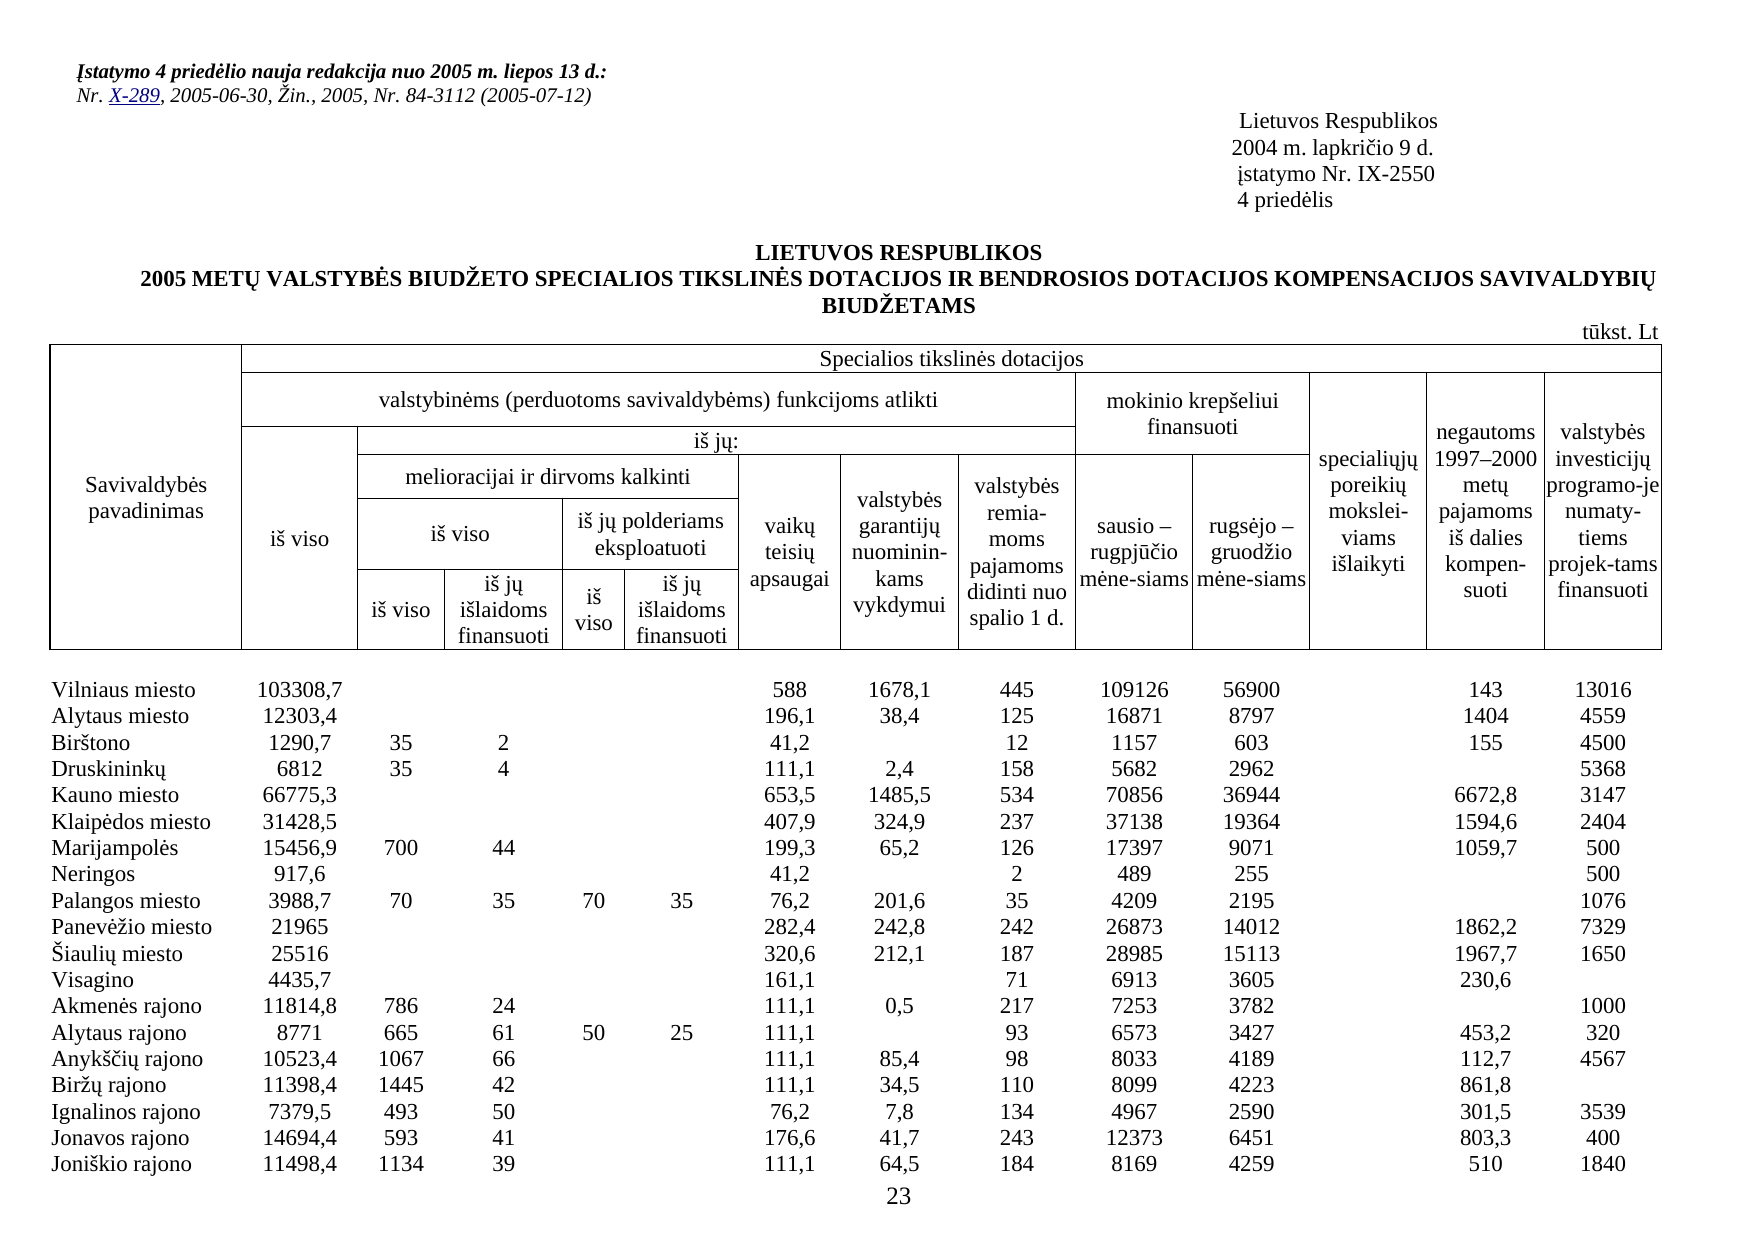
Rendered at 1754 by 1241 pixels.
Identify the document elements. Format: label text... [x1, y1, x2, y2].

table_cell melioracijai ir dirvoms kalkinti [358, 455, 738, 497]
table_cell 3782 [1193, 992, 1310, 1019]
table_cell [1310, 650, 1427, 676]
table_cell 14012 [1193, 913, 1310, 939]
table_cell [1310, 1045, 1427, 1071]
table_cell [625, 913, 739, 939]
table_cell [1310, 1071, 1427, 1098]
table_cell [625, 1124, 739, 1150]
text LIETUVOS RESPUBLIKOS [76, 239, 1721, 265]
table_cell 19364 [1193, 808, 1310, 834]
table_cell 35 [625, 887, 739, 913]
table_cell sausio – rugpjūčio mėne-siams [1076, 455, 1192, 649]
table_cell [1427, 887, 1544, 913]
table_header [1107, 318, 1188, 344]
table_cell 10523,4 [242, 1045, 357, 1071]
table_cell [444, 966, 563, 992]
table_cell 917,6 [242, 861, 357, 887]
table_cell 8099 [1075, 1071, 1193, 1098]
table_cell [625, 676, 739, 702]
table_cell 16871 [1075, 703, 1193, 729]
table_cell [841, 650, 958, 676]
table_cell 1134 [357, 1150, 444, 1177]
table_cell [1310, 1098, 1427, 1124]
table_cell negautoms 1997–2000 metų pajamoms iš dalies kompen-suoti [1427, 373, 1544, 649]
table_cell [1310, 755, 1427, 781]
table_cell [444, 703, 563, 729]
table_cell valstybės garantijų nuominin-kams vykdymui [841, 455, 958, 649]
table_cell [1310, 1150, 1427, 1177]
table_cell 39 [444, 1150, 563, 1177]
table_cell 61 [444, 1019, 563, 1045]
table_cell Ignalinos rajono [50, 1098, 242, 1124]
table_cell [841, 729, 958, 755]
table_cell 3605 [1193, 966, 1310, 992]
table_cell 212,1 [841, 940, 958, 966]
table_cell 42 [444, 1071, 563, 1098]
table_cell 242,8 [841, 913, 958, 939]
table_cell [1310, 1019, 1427, 1045]
table_cell 6573 [1075, 1019, 1193, 1045]
table_cell [1544, 966, 1662, 992]
table_cell Kauno miesto [50, 781, 242, 808]
table_cell 400 [1544, 1124, 1662, 1150]
table_cell 1967,7 [1427, 940, 1544, 966]
table_cell [444, 650, 563, 676]
table_cell 1485,5 [841, 781, 958, 808]
table_cell 3147 [1544, 781, 1662, 808]
table_cell mokinio krepšeliui finansuoti [1076, 373, 1309, 454]
table_cell 237 [958, 808, 1075, 834]
table_cell [625, 781, 739, 808]
table_cell [357, 940, 444, 966]
table_cell 111,1 [739, 1071, 841, 1098]
table_cell [625, 1150, 739, 1177]
table_header [1270, 318, 1285, 344]
table_cell valstybės investicijų programo-je numaty-tiems projek-tams finansuoti [1545, 373, 1661, 649]
table_header [50, 318, 242, 344]
table_cell 500 [1544, 834, 1662, 861]
table_cell Panevėžio miesto [50, 913, 242, 939]
table_cell 7329 [1544, 913, 1662, 939]
table_cell 5682 [1075, 755, 1193, 781]
table_cell 35 [444, 887, 563, 913]
table_cell 1290,7 [242, 729, 357, 755]
table_cell 134 [958, 1098, 1075, 1124]
table_cell [563, 940, 624, 966]
table_header [284, 318, 368, 344]
table_cell 700 [357, 834, 444, 861]
table_cell Vilniaus miesto [50, 676, 242, 702]
table_cell [563, 755, 624, 781]
table_cell 230,6 [1427, 966, 1544, 992]
table_cell iš viso [358, 570, 444, 649]
table_cell 98 [958, 1045, 1075, 1071]
table_cell 7,8 [841, 1098, 958, 1124]
text 2004 m. lapkričio 9 d. [76, 133, 1721, 160]
table_cell 66775,3 [242, 781, 357, 808]
table_cell 2590 [1193, 1098, 1310, 1124]
table_cell 0,5 [841, 992, 958, 1019]
table_cell 24 [444, 992, 563, 1019]
table_cell Visagino [50, 966, 242, 992]
table_cell 187 [958, 940, 1075, 966]
table_cell 15113 [1193, 940, 1310, 966]
table_cell 111,1 [739, 1150, 841, 1177]
table_cell 36944 [1193, 781, 1310, 808]
table_cell 65,2 [841, 834, 958, 861]
table_cell 8169 [1075, 1150, 1193, 1177]
table_cell 407,9 [739, 808, 841, 834]
table_cell rugsėjo – gruodžio mėne-siams [1193, 455, 1309, 649]
table_cell [357, 781, 444, 808]
table_cell 603 [1193, 729, 1310, 755]
table_cell 1404 [1427, 703, 1544, 729]
table_cell [739, 650, 841, 676]
table_cell 66 [444, 1045, 563, 1071]
table_cell 593 [357, 1124, 444, 1150]
table_cell 37138 [1075, 808, 1193, 834]
table_cell 6812 [242, 755, 357, 781]
table_cell 1445 [357, 1071, 444, 1098]
table_cell 126 [958, 834, 1075, 861]
table_cell 2404 [1544, 808, 1662, 834]
table_cell iš viso [242, 427, 357, 649]
table_cell 2962 [1193, 755, 1310, 781]
table_header [242, 318, 284, 344]
table_cell 41,2 [739, 861, 841, 887]
table_cell 242 [958, 913, 1075, 939]
table_cell 324,9 [841, 808, 958, 834]
table_cell [563, 834, 624, 861]
table_cell iš viso [563, 570, 624, 649]
table_cell 1157 [1075, 729, 1193, 755]
table_cell 255 [1193, 861, 1310, 887]
table_cell iš viso [358, 499, 562, 568]
table_cell 588 [739, 676, 841, 702]
table_cell 4967 [1075, 1098, 1193, 1124]
table_cell 534 [958, 781, 1075, 808]
table_cell [1310, 992, 1427, 1019]
table_cell 282,4 [739, 913, 841, 939]
table_cell 25 [625, 1019, 739, 1045]
table_cell [563, 1071, 624, 1098]
table_cell 9071 [1193, 834, 1310, 861]
table_cell [625, 834, 739, 861]
table_cell 11498,4 [242, 1150, 357, 1177]
table_cell [1310, 1124, 1427, 1150]
table_cell [563, 781, 624, 808]
table_cell 665 [357, 1019, 444, 1045]
table_cell 31428,5 [242, 808, 357, 834]
table_cell valstybės remia-moms pajamoms didinti nuo spalio 1 d. [959, 455, 1075, 649]
table_cell [1427, 861, 1544, 887]
table_cell 103308,7 [242, 676, 357, 702]
table_cell iš jų išlaidoms finansuoti [625, 570, 738, 649]
table_header [1026, 318, 1107, 344]
table_cell 196,1 [739, 703, 841, 729]
table_cell Klaipėdos miesto [50, 808, 242, 834]
table_cell 243 [958, 1124, 1075, 1150]
table_cell 2 [444, 729, 563, 755]
table_cell 301,5 [1427, 1098, 1544, 1124]
table_cell 93 [958, 1019, 1075, 1045]
table_cell 1067 [357, 1045, 444, 1071]
table_cell Biržų rajono [50, 1071, 242, 1098]
table_cell [563, 676, 624, 702]
table_cell 786 [357, 992, 444, 1019]
table_cell 111,1 [739, 755, 841, 781]
table_cell 510 [1427, 1150, 1544, 1177]
table_header [841, 318, 903, 344]
table_cell Alytaus miesto [50, 703, 242, 729]
table_cell 1000 [1544, 992, 1662, 1019]
table_cell [50, 650, 242, 676]
table_cell iš jų: [358, 427, 1075, 454]
table_cell [841, 1019, 958, 1045]
table_cell 2 [958, 861, 1075, 887]
table_cell 201,6 [841, 887, 958, 913]
table_cell [563, 992, 624, 1019]
table_cell 50 [444, 1098, 563, 1124]
table_cell 50 [563, 1019, 624, 1045]
table_cell [563, 729, 624, 755]
table_cell [1544, 1071, 1662, 1098]
table_cell [444, 808, 563, 834]
table_cell [625, 1071, 739, 1098]
table_cell [1310, 808, 1427, 834]
table_cell 320 [1544, 1019, 1662, 1045]
table_cell 111,1 [739, 992, 841, 1019]
text Įstatymo 4 priedėlio nauja redakcija nuo 2005 m. liepos 13 d.: [76, 59, 1721, 83]
table_cell Akmenės rajono [50, 992, 242, 1019]
table_cell 41 [444, 1124, 563, 1150]
table_cell 17397 [1075, 834, 1193, 861]
table_cell [625, 703, 739, 729]
table_cell [563, 1150, 624, 1177]
table_cell 8033 [1075, 1045, 1193, 1071]
table_header [734, 318, 841, 344]
table_cell 176,6 [739, 1124, 841, 1150]
table_cell 4 [444, 755, 563, 781]
table_cell 4435,7 [242, 966, 357, 992]
table_cell 6451 [1193, 1124, 1310, 1150]
table_cell [1310, 781, 1427, 808]
table_cell 500 [1544, 861, 1662, 887]
table_cell 1594,6 [1427, 808, 1544, 834]
table_cell 803,3 [1427, 1124, 1544, 1150]
table_cell 25516 [242, 940, 357, 966]
table_cell Joniškio rajono [50, 1150, 242, 1177]
table_cell 13016 [1544, 676, 1662, 702]
table_cell [242, 650, 357, 676]
table_cell 653,5 [739, 781, 841, 808]
table_cell 2,4 [841, 755, 958, 781]
table_cell 4259 [1193, 1150, 1310, 1177]
table_cell 489 [1075, 861, 1193, 887]
table_cell [563, 1098, 624, 1124]
table_cell Šiaulių miesto [50, 940, 242, 966]
table_cell 8797 [1193, 703, 1310, 729]
table_cell Specialios tikslinės dotacijos [242, 345, 1661, 372]
table_cell 15456,9 [242, 834, 357, 861]
table_cell 161,1 [739, 966, 841, 992]
table_cell 3988,7 [242, 887, 357, 913]
table_cell 3427 [1193, 1019, 1310, 1045]
table_cell 109126 [1075, 676, 1193, 702]
table_cell 7253 [1075, 992, 1193, 1019]
table_cell [1310, 676, 1427, 702]
table_cell [625, 755, 739, 781]
table_cell [357, 703, 444, 729]
table_cell 38,4 [841, 703, 958, 729]
table_header [456, 318, 548, 344]
table_cell [841, 861, 958, 887]
table_cell [444, 861, 563, 887]
text Nr. X-289, 2005-06-30, Žin., 2005, Nr. 84-3112 (2005-07-12) [76, 83, 1721, 107]
table_cell Neringos [50, 861, 242, 887]
table_cell 493 [357, 1098, 444, 1124]
table_cell Birštono [50, 729, 242, 755]
table_cell 8771 [242, 1019, 357, 1045]
table_cell 56900 [1193, 676, 1310, 702]
table_cell 125 [958, 703, 1075, 729]
table_cell iš jų išlaidoms finansuoti [445, 570, 562, 649]
table_cell Anykščių rajono [50, 1045, 242, 1071]
table_cell 12 [958, 729, 1075, 755]
table_cell [444, 913, 563, 939]
table_header [1188, 318, 1269, 344]
table_cell Alytaus rajono [50, 1019, 242, 1045]
table_cell 11814,8 [242, 992, 357, 1019]
table_cell 64,5 [841, 1150, 958, 1177]
table_cell 111,1 [739, 1019, 841, 1045]
table_cell 1862,2 [1427, 913, 1544, 939]
table_cell 4500 [1544, 729, 1662, 755]
table_cell 6672,8 [1427, 781, 1544, 808]
table_cell 199,3 [739, 834, 841, 861]
table_cell [1310, 703, 1427, 729]
text įstatymo Nr. IX-2550 [76, 160, 1721, 186]
table_cell Marijampolės [50, 834, 242, 861]
table_cell 28985 [1075, 940, 1193, 966]
table_cell 861,8 [1427, 1071, 1544, 1098]
table_cell specialiųjų poreikių mokslei-viams išlaikyti [1310, 373, 1426, 649]
table_cell 5368 [1544, 755, 1662, 781]
table_cell 184 [958, 1150, 1075, 1177]
table_cell 41,7 [841, 1124, 958, 1150]
text 4 priedėlis [76, 186, 1721, 213]
table_cell 155 [1427, 729, 1544, 755]
table_cell [958, 650, 1075, 676]
table_header [641, 318, 734, 344]
table_cell [563, 650, 624, 676]
table_cell [625, 861, 739, 887]
table_cell [563, 808, 624, 834]
table_cell [1310, 966, 1427, 992]
table_cell 12373 [1075, 1124, 1193, 1150]
table_cell [625, 966, 739, 992]
table_cell 4559 [1544, 703, 1662, 729]
table_cell [1075, 650, 1193, 676]
table_cell [625, 808, 739, 834]
table_cell [563, 861, 624, 887]
table_cell 85,4 [841, 1045, 958, 1071]
table_cell 44 [444, 834, 563, 861]
table_cell 70 [357, 887, 444, 913]
table_cell 7379,5 [242, 1098, 357, 1124]
table_cell [444, 781, 563, 808]
table_cell [357, 650, 444, 676]
table_cell [1427, 650, 1544, 676]
table_cell 1678,1 [841, 676, 958, 702]
table_cell [1193, 650, 1310, 676]
table_cell 4223 [1193, 1071, 1310, 1098]
table_cell [625, 1098, 739, 1124]
table_cell 1059,7 [1427, 834, 1544, 861]
table_header tūkst. Lt [1285, 318, 1662, 344]
table_cell [357, 808, 444, 834]
table_cell 34,5 [841, 1071, 958, 1098]
table_cell 35 [357, 729, 444, 755]
table_cell [1310, 940, 1427, 966]
table_cell [1310, 913, 1427, 939]
table_cell [625, 1045, 739, 1071]
table_cell [1310, 729, 1427, 755]
table_cell Palangos miesto [50, 887, 242, 913]
table_cell [625, 992, 739, 1019]
table_cell Jonavos rajono [50, 1124, 242, 1150]
table_cell [1310, 834, 1427, 861]
table_header [368, 318, 456, 344]
table_cell 4189 [1193, 1045, 1310, 1071]
table_cell 158 [958, 755, 1075, 781]
table_cell [444, 676, 563, 702]
table_cell 6913 [1075, 966, 1193, 992]
table_cell [625, 650, 739, 676]
table_cell 76,2 [739, 887, 841, 913]
table_cell [1427, 992, 1544, 1019]
table_cell [357, 966, 444, 992]
table_cell Druskininkų [50, 755, 242, 781]
table_cell 26873 [1075, 913, 1193, 939]
table_cell [357, 861, 444, 887]
table_cell [841, 966, 958, 992]
table_cell [563, 1124, 624, 1150]
table_cell [357, 913, 444, 939]
table_cell 3539 [1544, 1098, 1662, 1124]
table_cell 4567 [1544, 1045, 1662, 1071]
table_header [965, 318, 1026, 344]
table_cell [1310, 861, 1427, 887]
table_cell 320,6 [739, 940, 841, 966]
table_cell 76,2 [739, 1098, 841, 1124]
table_cell 41,2 [739, 729, 841, 755]
table_cell 143 [1427, 676, 1544, 702]
table_cell valstybinėms (perduotoms savivaldybėms) funkcijoms atlikti [242, 373, 1075, 426]
table_cell [563, 703, 624, 729]
table_cell Savivaldybės pavadinimas [51, 345, 241, 649]
table_cell [1310, 887, 1427, 913]
table_cell 445 [958, 676, 1075, 702]
table_cell [563, 1045, 624, 1071]
table_cell 217 [958, 992, 1075, 1019]
text Lietuvos Respublikos [1156, 107, 1721, 133]
table_cell 14694,4 [242, 1124, 357, 1150]
table_cell [625, 940, 739, 966]
table_cell iš jų polderiams eksploatuoti [563, 499, 738, 568]
table_cell 12303,4 [242, 703, 357, 729]
table_cell 2195 [1193, 887, 1310, 913]
table_cell [357, 676, 444, 702]
table_cell 35 [958, 887, 1075, 913]
table_cell [563, 913, 624, 939]
table_cell 21965 [242, 913, 357, 939]
table_cell 71 [958, 966, 1075, 992]
table_cell vaikų teisių apsaugai [739, 455, 840, 649]
table_cell [444, 940, 563, 966]
table_header [548, 318, 641, 344]
table_cell 112,7 [1427, 1045, 1544, 1071]
text 2005 METŲ VALSTYBĖS BIUDŽETO SPECIALIOS TIKSLINĖS DOTACIJOS IR BENDROSIOS DOTACIJOS KOMPENSACIJOS SAVIVALDYBIŲ BIUDŽETAMS [76, 265, 1721, 318]
table_header [903, 318, 964, 344]
table_cell [625, 729, 739, 755]
table_cell 70856 [1075, 781, 1193, 808]
table_cell 70 [563, 887, 624, 913]
table_cell [1544, 650, 1662, 676]
table_cell 453,2 [1427, 1019, 1544, 1045]
table_cell [563, 966, 624, 992]
table_cell 111,1 [739, 1045, 841, 1071]
table_cell 1076 [1544, 887, 1662, 913]
table_cell 4209 [1075, 887, 1193, 913]
table_cell 35 [357, 755, 444, 781]
table_cell 1650 [1544, 940, 1662, 966]
table_cell 110 [958, 1071, 1075, 1098]
table_cell [1427, 755, 1544, 781]
table_cell 11398,4 [242, 1071, 357, 1098]
table_cell 1840 [1544, 1150, 1662, 1177]
